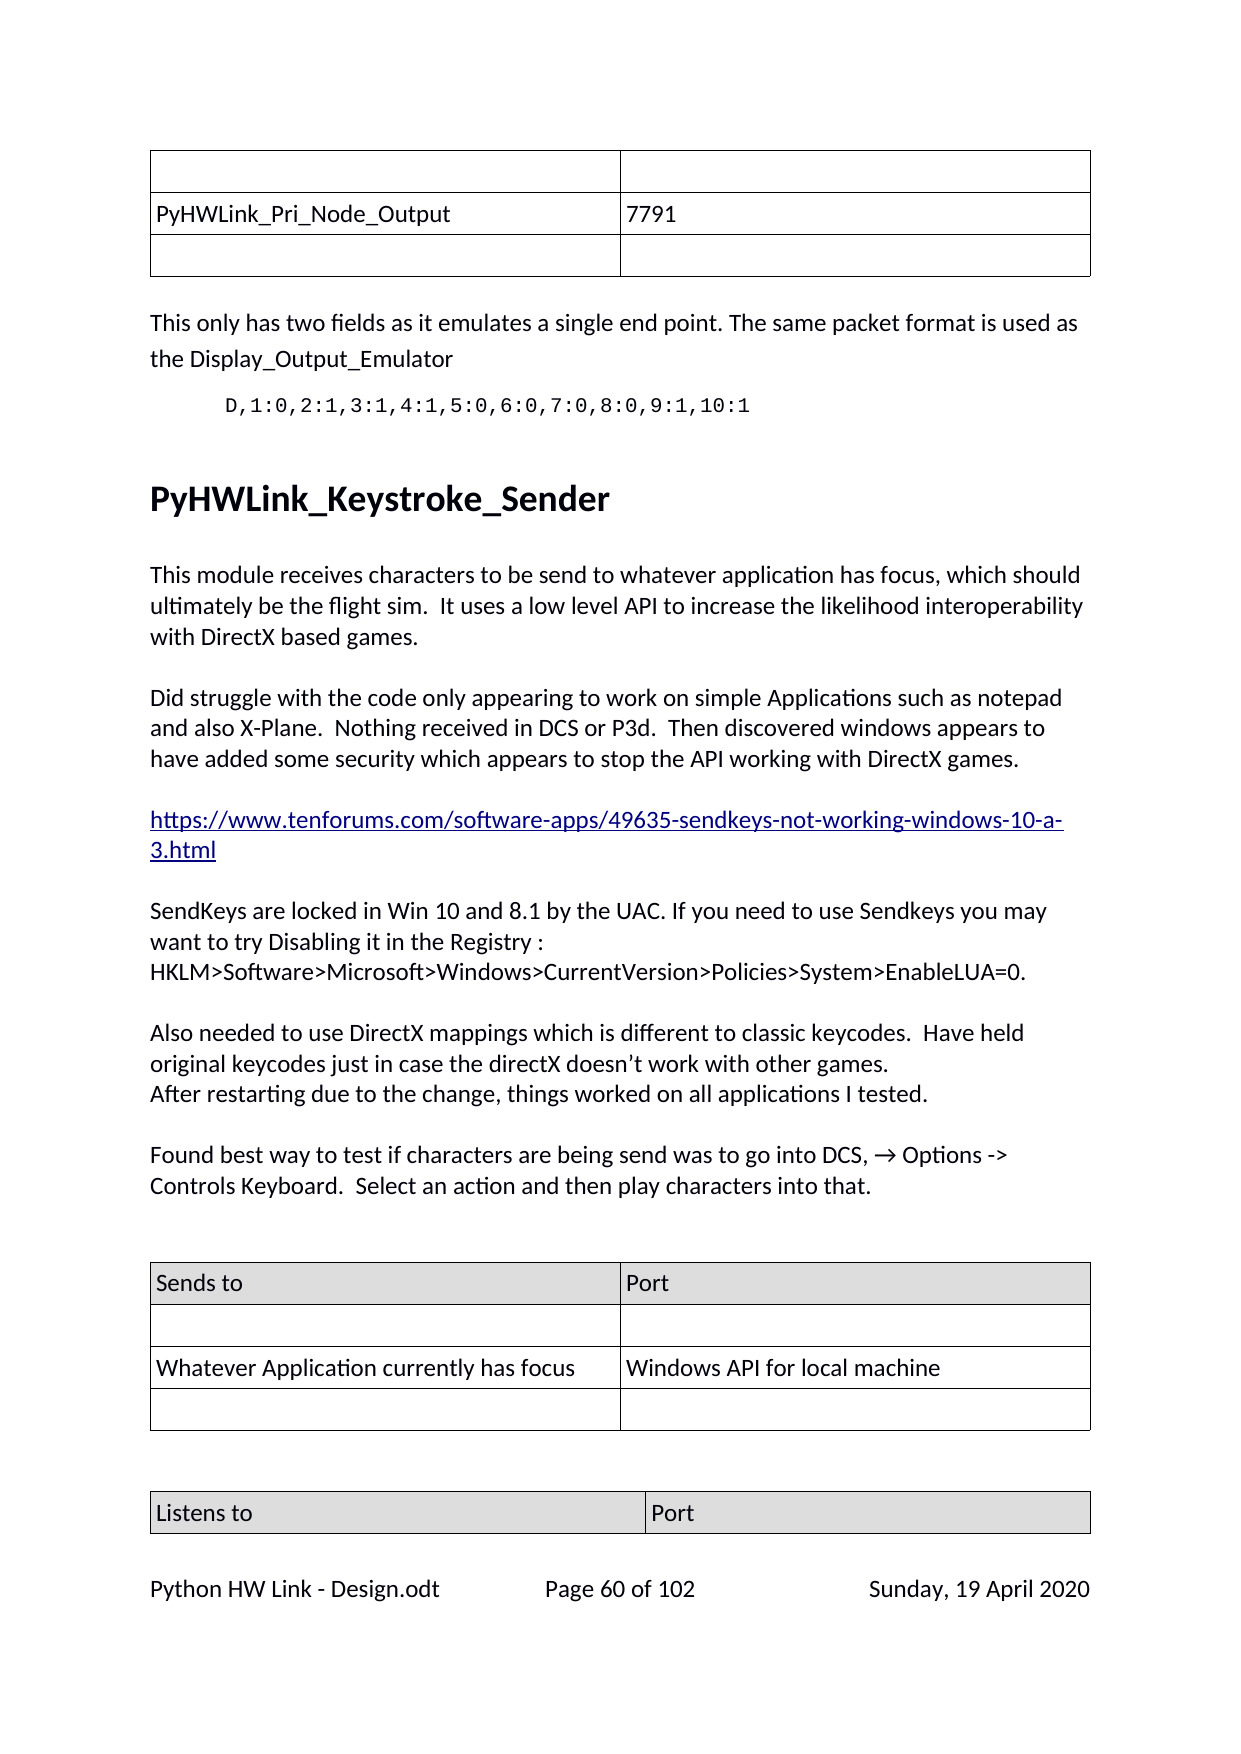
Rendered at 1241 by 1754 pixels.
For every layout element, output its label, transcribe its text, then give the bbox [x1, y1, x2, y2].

table_cell 7791 [621, 193, 1090, 234]
text This module receives characters to be send to whatever application has focus, which should ultimately be the flight sim. It uses a low level API to increase the likelihood interoperability with DirectX based games. [150, 560, 1090, 651]
table_cell [151, 1389, 620, 1430]
table_cell PyHWLink_Pri_Node_Output [151, 193, 620, 234]
table_cell [621, 235, 1090, 276]
text After restarting due to the change, things worked on all applications I tested. [150, 1078, 1090, 1109]
text This only has two fields as it emulates a single end point. The same packet format is used as the Display_Output_Emulator [150, 307, 1090, 374]
text Also needed to use DirectX mappings which is different to classic keycodes. Have held original keycodes just in case the directX doesn’t work with other games. [150, 1017, 1090, 1078]
text Did struggle with the code only appearing to work on simple Applications such as notepad and also X-Plane. Nothing received in DCS or P3d. Then discovered windows appears to have added some security which appears to stop the API working with DirectX games. [150, 682, 1090, 773]
table_cell [621, 151, 1090, 192]
table_cell [621, 1305, 1090, 1346]
table_cell [151, 151, 620, 192]
table_header Port [621, 1263, 1090, 1304]
table_cell [151, 235, 620, 276]
table_header Listens to [151, 1492, 645, 1533]
text Found best way to test if characters are being send was to go into DCS, → Options -> Controls Keyboard. Select an action and then play characters into that. [150, 1139, 1090, 1201]
table_cell [151, 1305, 620, 1346]
text SendKeys are locked in Win 10 and 8.1 by the UAC. If you need to use Sendkeys you may want to try Disabling it in the Registry : [150, 895, 1090, 956]
table_header Sends to [151, 1263, 620, 1304]
table_cell Windows API for local machine [621, 1347, 1090, 1388]
text D,1:0,2:1,3:1,4:1,5:0,6:0,7:0,8:0,9:1,10:1 [225, 394, 1090, 418]
text HKLM>Software>Microsoft>Windows>CurrentVersion>Policies>System>EnableLUA=0. [150, 956, 1090, 987]
subtitle PyHWLink_Keystroke_Sender [150, 475, 1090, 521]
text https://www.tenforums.com/software-apps/49635-sendkeys-not-working-windows-10-a-3.html [150, 804, 1090, 865]
table_cell Whatever Application currently has focus [151, 1347, 620, 1388]
table_cell [621, 1389, 1090, 1430]
table_header Port [646, 1492, 1090, 1533]
